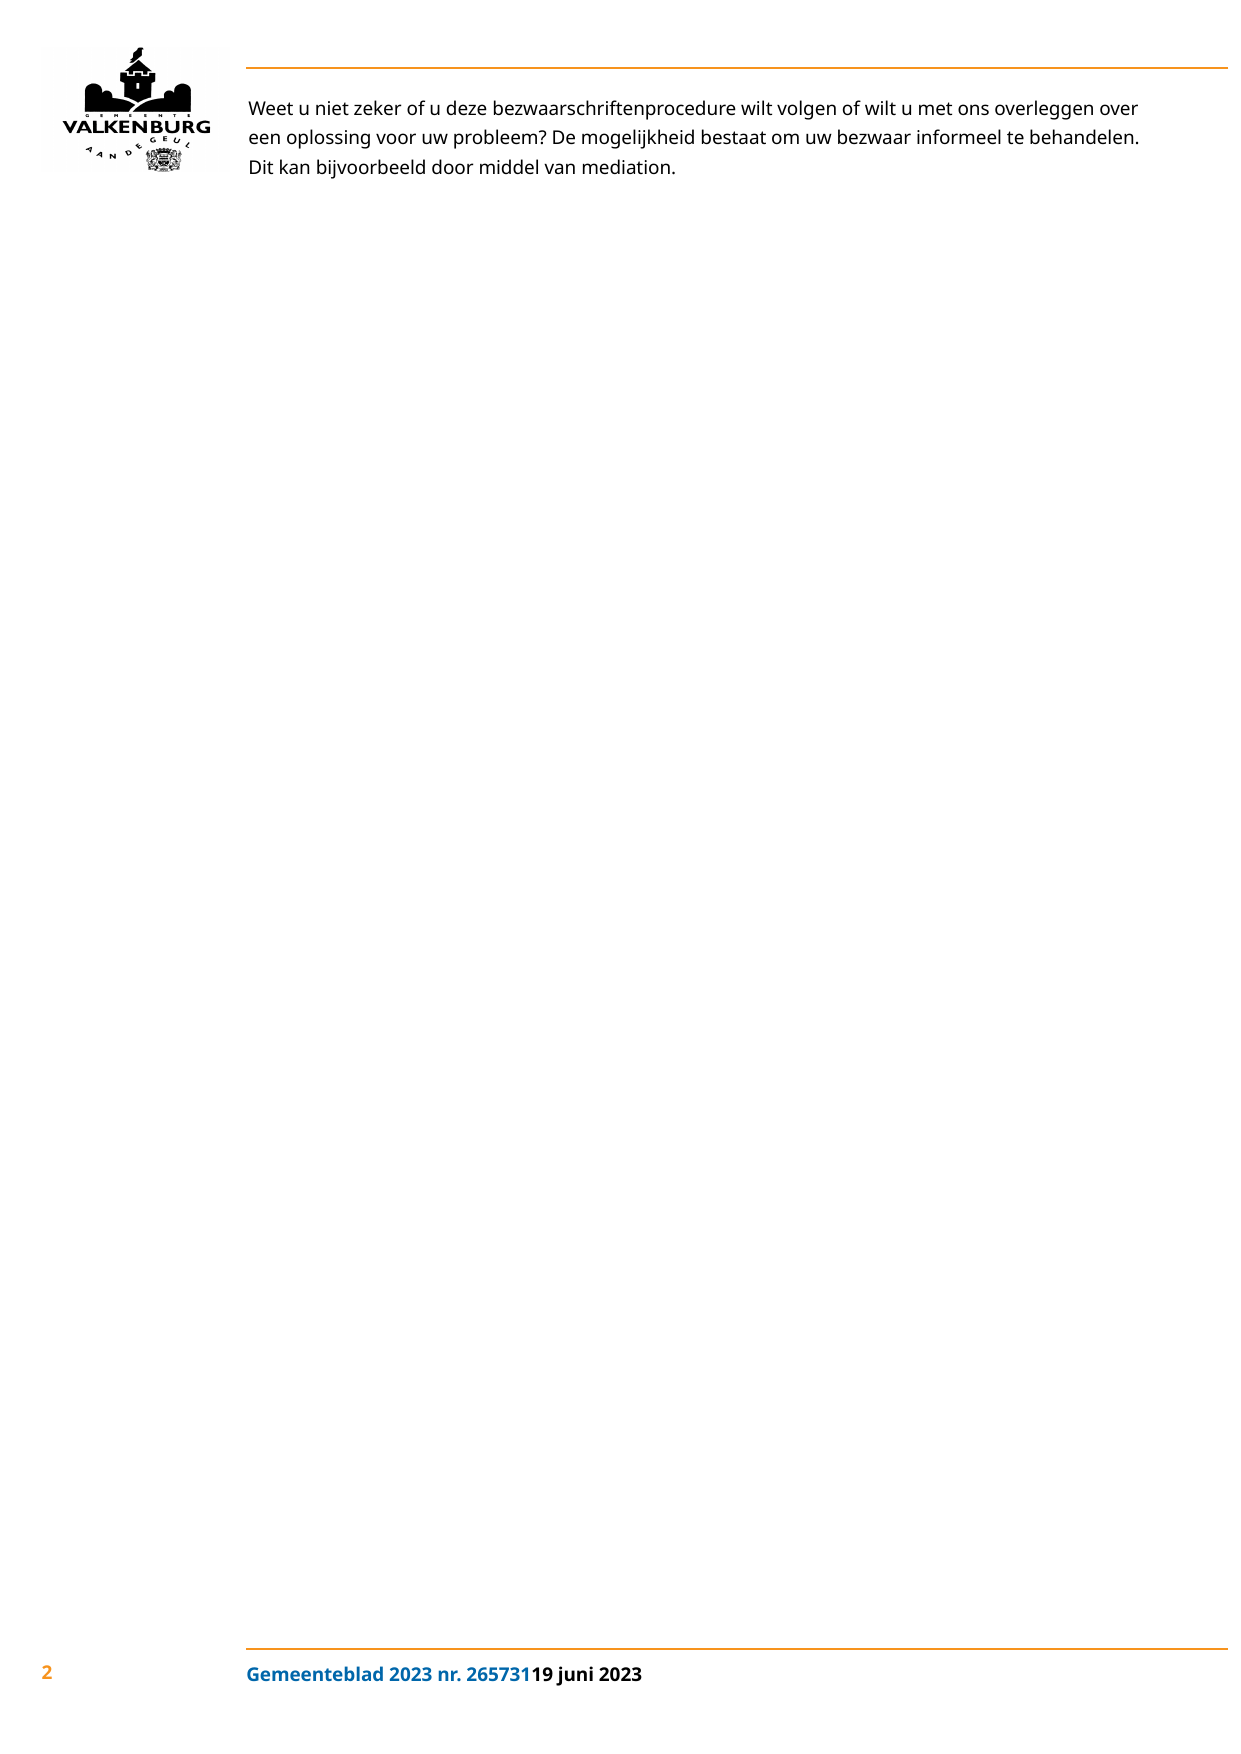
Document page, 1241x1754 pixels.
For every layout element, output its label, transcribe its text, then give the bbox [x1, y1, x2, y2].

text Weet u niet zeker of u deze bezwaarschriftenprocedure wilt volgen of wilt u met ons overleggen over een oplossing voor uw probleem? De mogelijkheid bestaat om uw bezwaar informeel te behandelen. Dit kan bijvoorbeeld door middel van mediation. [248, 95, 1152, 180]
picture [41, 47, 231, 172]
